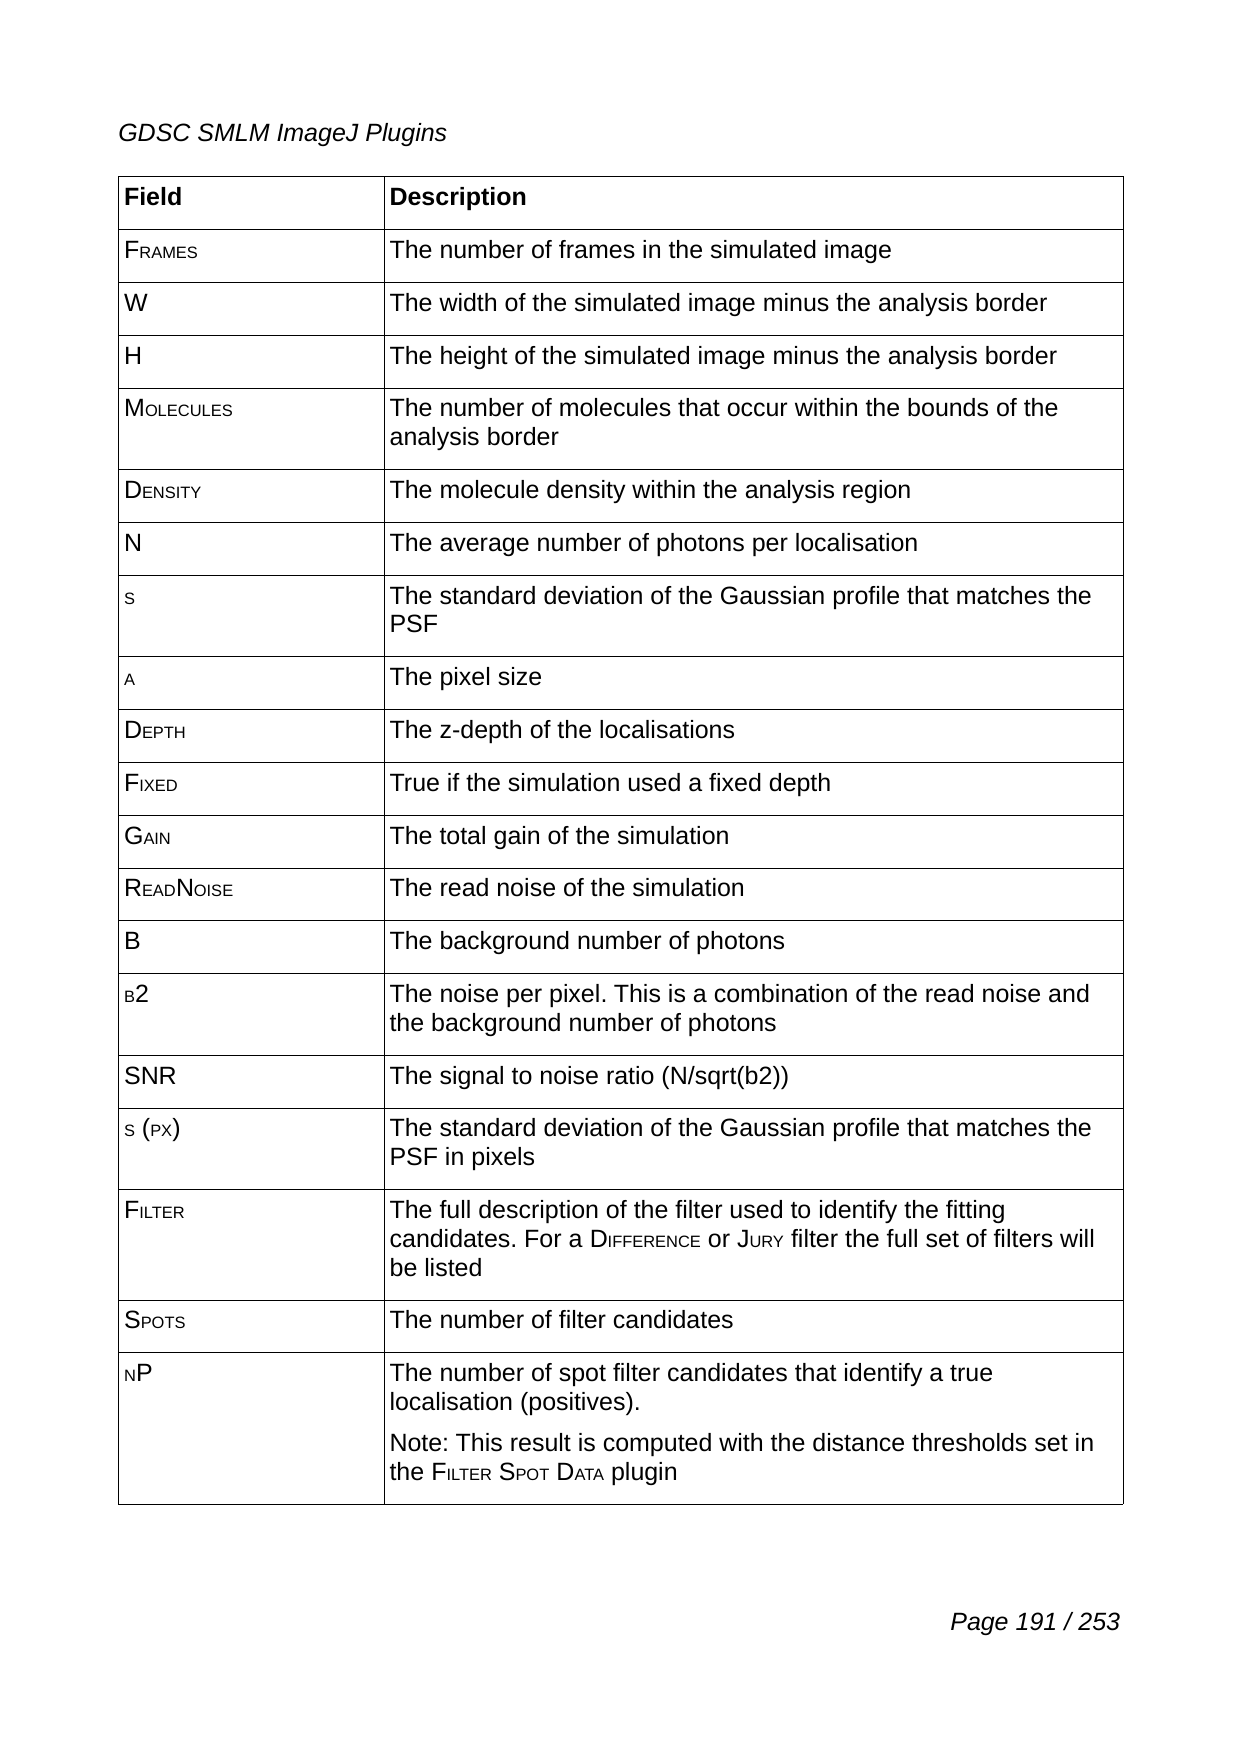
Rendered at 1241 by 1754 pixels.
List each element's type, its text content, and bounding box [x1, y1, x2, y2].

table_cell Filter [119, 1190, 384, 1299]
table_cell Frames [119, 230, 384, 282]
table_cell The noise per pixel. This is a combination of the read noise and the background number of photons [385, 974, 1123, 1055]
table_header Description [385, 177, 1123, 229]
table_cell The molecule density within the analysis region [385, 470, 1123, 522]
table_cell The number of filter candidates [385, 1301, 1123, 1352]
table_cell The standard deviation of the Gaussian profile that matches the PSF [385, 576, 1123, 656]
table_cell The signal to noise ratio (N/sqrt(b2)) [385, 1056, 1123, 1108]
table_cell The read noise of the simulation [385, 869, 1123, 920]
table_cell b2 [119, 974, 384, 1055]
table_cell The standard deviation of the Gaussian profile that matches the PSF in pixels [385, 1109, 1123, 1189]
table_cell Gain [119, 816, 384, 868]
table_cell N [119, 523, 384, 575]
table_cell The background number of photons [385, 921, 1123, 973]
table_cell The average number of photons per localisation [385, 523, 1123, 575]
table_cell The total gain of the simulation [385, 816, 1123, 868]
table_cell ReadNoise [119, 869, 384, 920]
table_cell True if the simulation used a fixed depth [385, 763, 1123, 815]
table_cell W [119, 283, 384, 335]
table_cell The pixel size [385, 657, 1123, 709]
table_cell The width of the simulated image minus the analysis border [385, 283, 1123, 335]
table_cell Depth [119, 710, 384, 762]
table_cell B [119, 921, 384, 973]
table_header Field [119, 177, 384, 229]
table_cell nP [119, 1353, 384, 1504]
table_cell Density [119, 470, 384, 522]
table_cell Fixed [119, 763, 384, 815]
table_cell The number of frames in the simulated image [385, 230, 1123, 282]
table_cell s [119, 576, 384, 656]
table_cell The number of molecules that occur within the bounds of the analysis border [385, 389, 1123, 469]
table_cell The z-depth of the localisations [385, 710, 1123, 762]
table_cell a [119, 657, 384, 709]
table_cell H [119, 336, 384, 388]
table_cell The height of the simulated image minus the analysis border [385, 336, 1123, 388]
table_cell Spots [119, 1301, 384, 1352]
table_cell SNR [119, 1056, 384, 1108]
table_cell The number of spot filter candidates that identify a true localisation (positives). Note: This result is computed with the distance thresholds set in the Filter Spot Data plugin [385, 1353, 1123, 1504]
table_cell The full description of the filter used to identify the fitting candidates. For a Difference or Jury filter the full set of filters will be listed [385, 1190, 1123, 1299]
table_cell Molecules [119, 389, 384, 469]
table_cell s (px) [119, 1109, 384, 1189]
